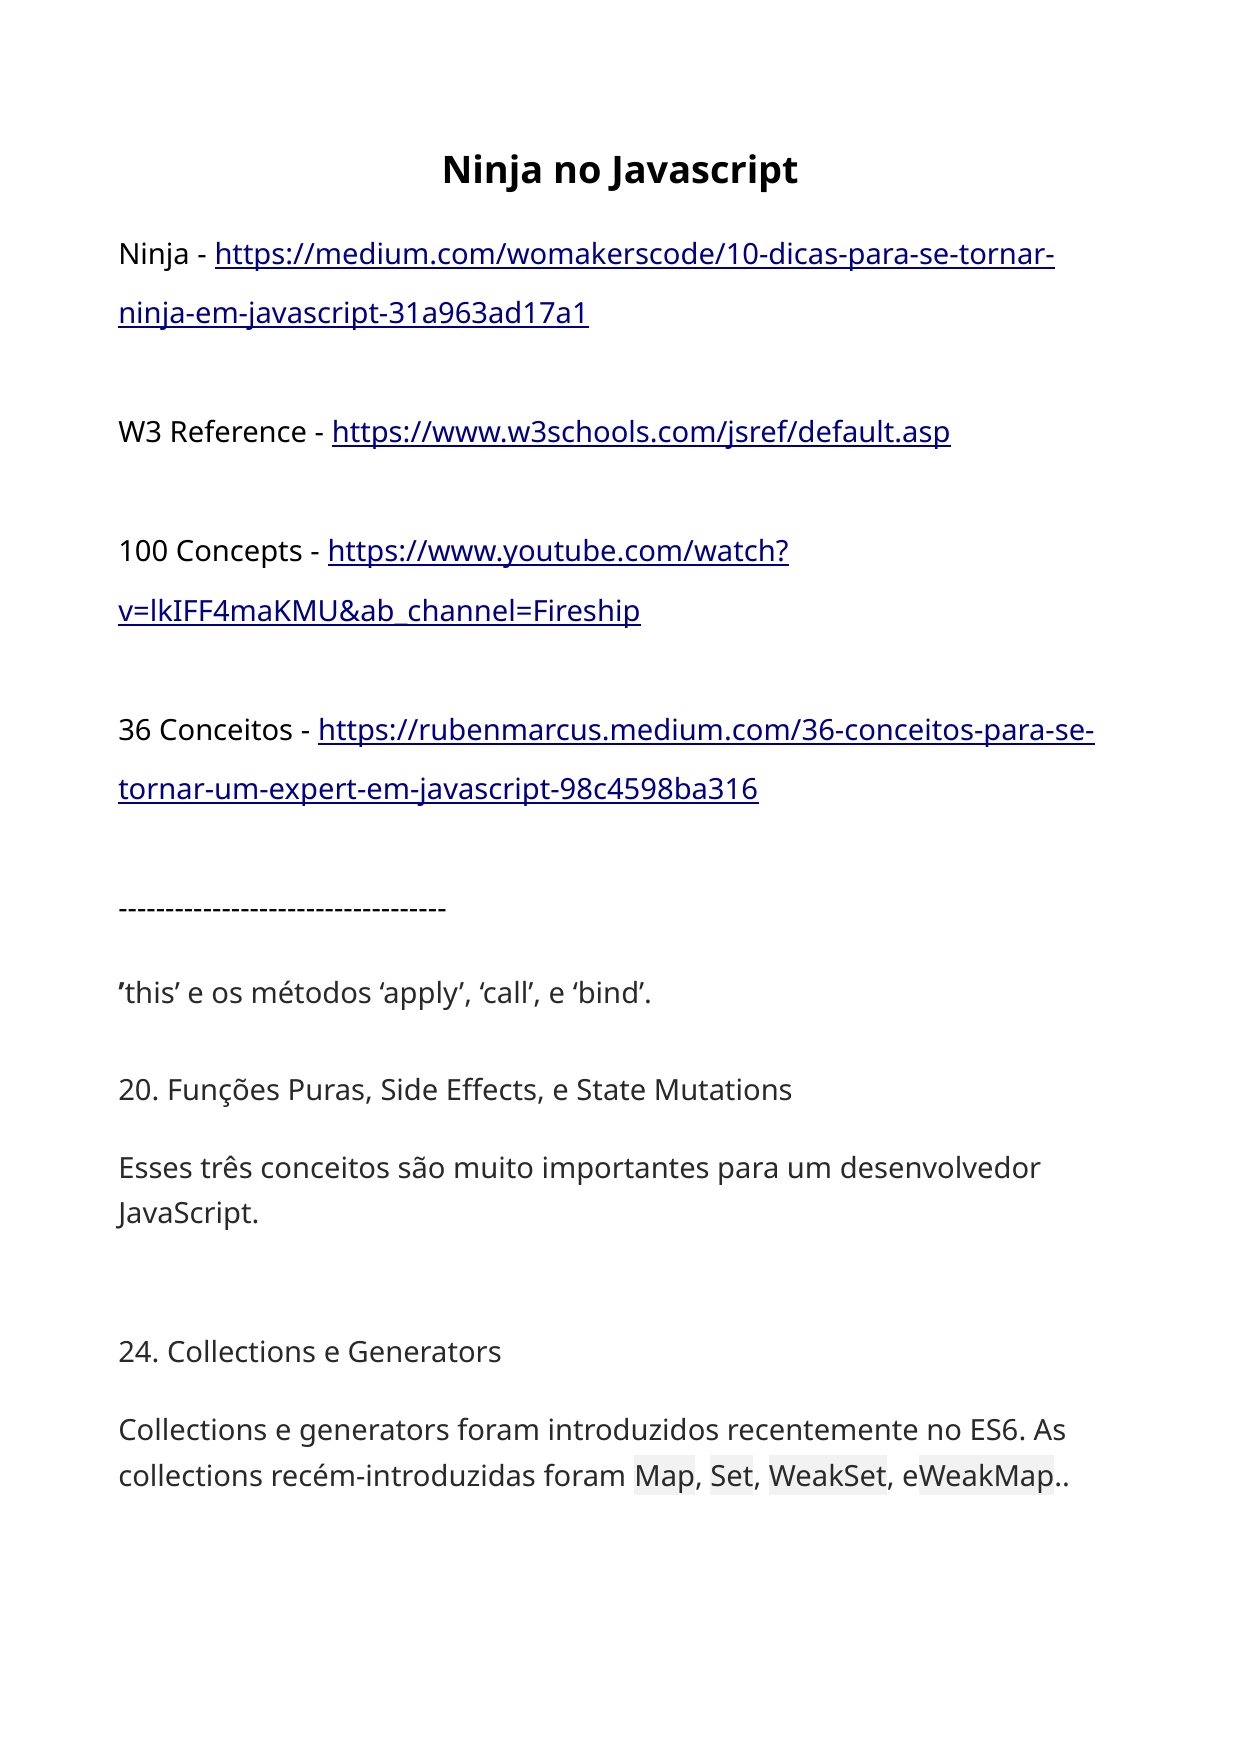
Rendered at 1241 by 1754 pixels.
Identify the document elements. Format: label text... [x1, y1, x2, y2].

text Ninja - https://medium.com/womakerscode/10-dicas-para-se-tornar-ninja-em-javascript-31a963ad17a1 [118, 233, 1122, 332]
text Collections e generators foram introduzidos recentemente no ES6. As collections recém-introduzidas foram Map, Set, WeakSet, eWeakMap.. [118, 1403, 1122, 1495]
subtitle ’this’ e os métodos ‘apply’, ‘call’, e ‘bind’. [118, 972, 1122, 1012]
subtitle 20. Funções Puras, Side Effects, e State Mutations [118, 1069, 1122, 1108]
text ----------------------------------- [118, 887, 1122, 927]
text Esses três conceitos são muito importantes para um desenvolvedor JavaScript. [118, 1141, 1122, 1232]
text W3 Reference - https://www.w3schools.com/jsref/default.asp [118, 412, 1122, 451]
text 36 Conceitos - https://rubenmarcus.medium.com/36-conceitos-para-se-tornar-um-expert-em-javascript-98c4598ba316 [118, 709, 1122, 808]
text 100 Concepts - https://www.youtube.com/watch?v=lkIFF4maKMU&ab_channel=Fireship [118, 531, 1122, 630]
subtitle 24. Collections e Generators [118, 1331, 1122, 1371]
subtitle Ninja no Javascript [118, 143, 1122, 195]
